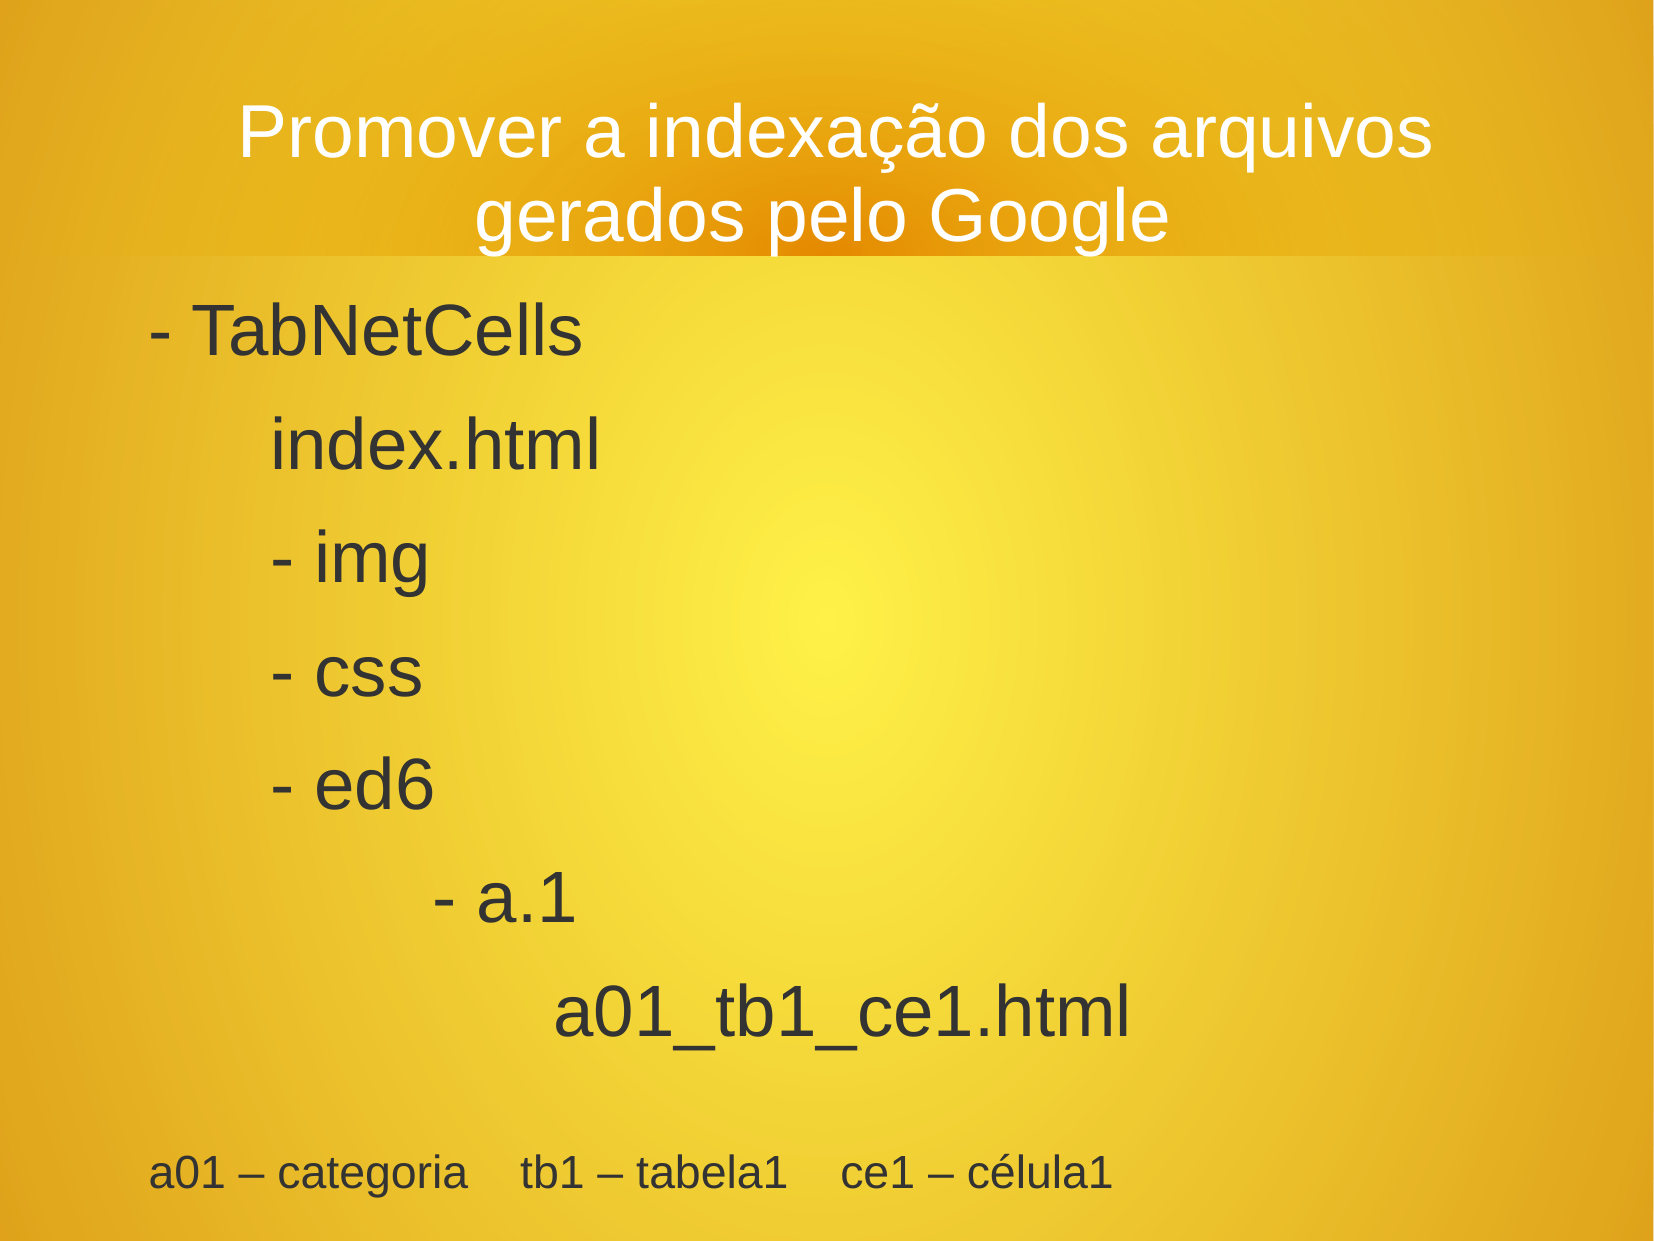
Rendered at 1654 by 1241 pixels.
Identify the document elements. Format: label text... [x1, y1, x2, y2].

list - TabNetCells index.html - img - css - ed6 - a.1 a01_tb1_ce1.html a01 – categoria tb1 – tabela1 ce1 – célula1 [82, 290, 1538, 1205]
title Promover a indexação dos arquivos gerados pelo Google [78, 70, 1567, 278]
